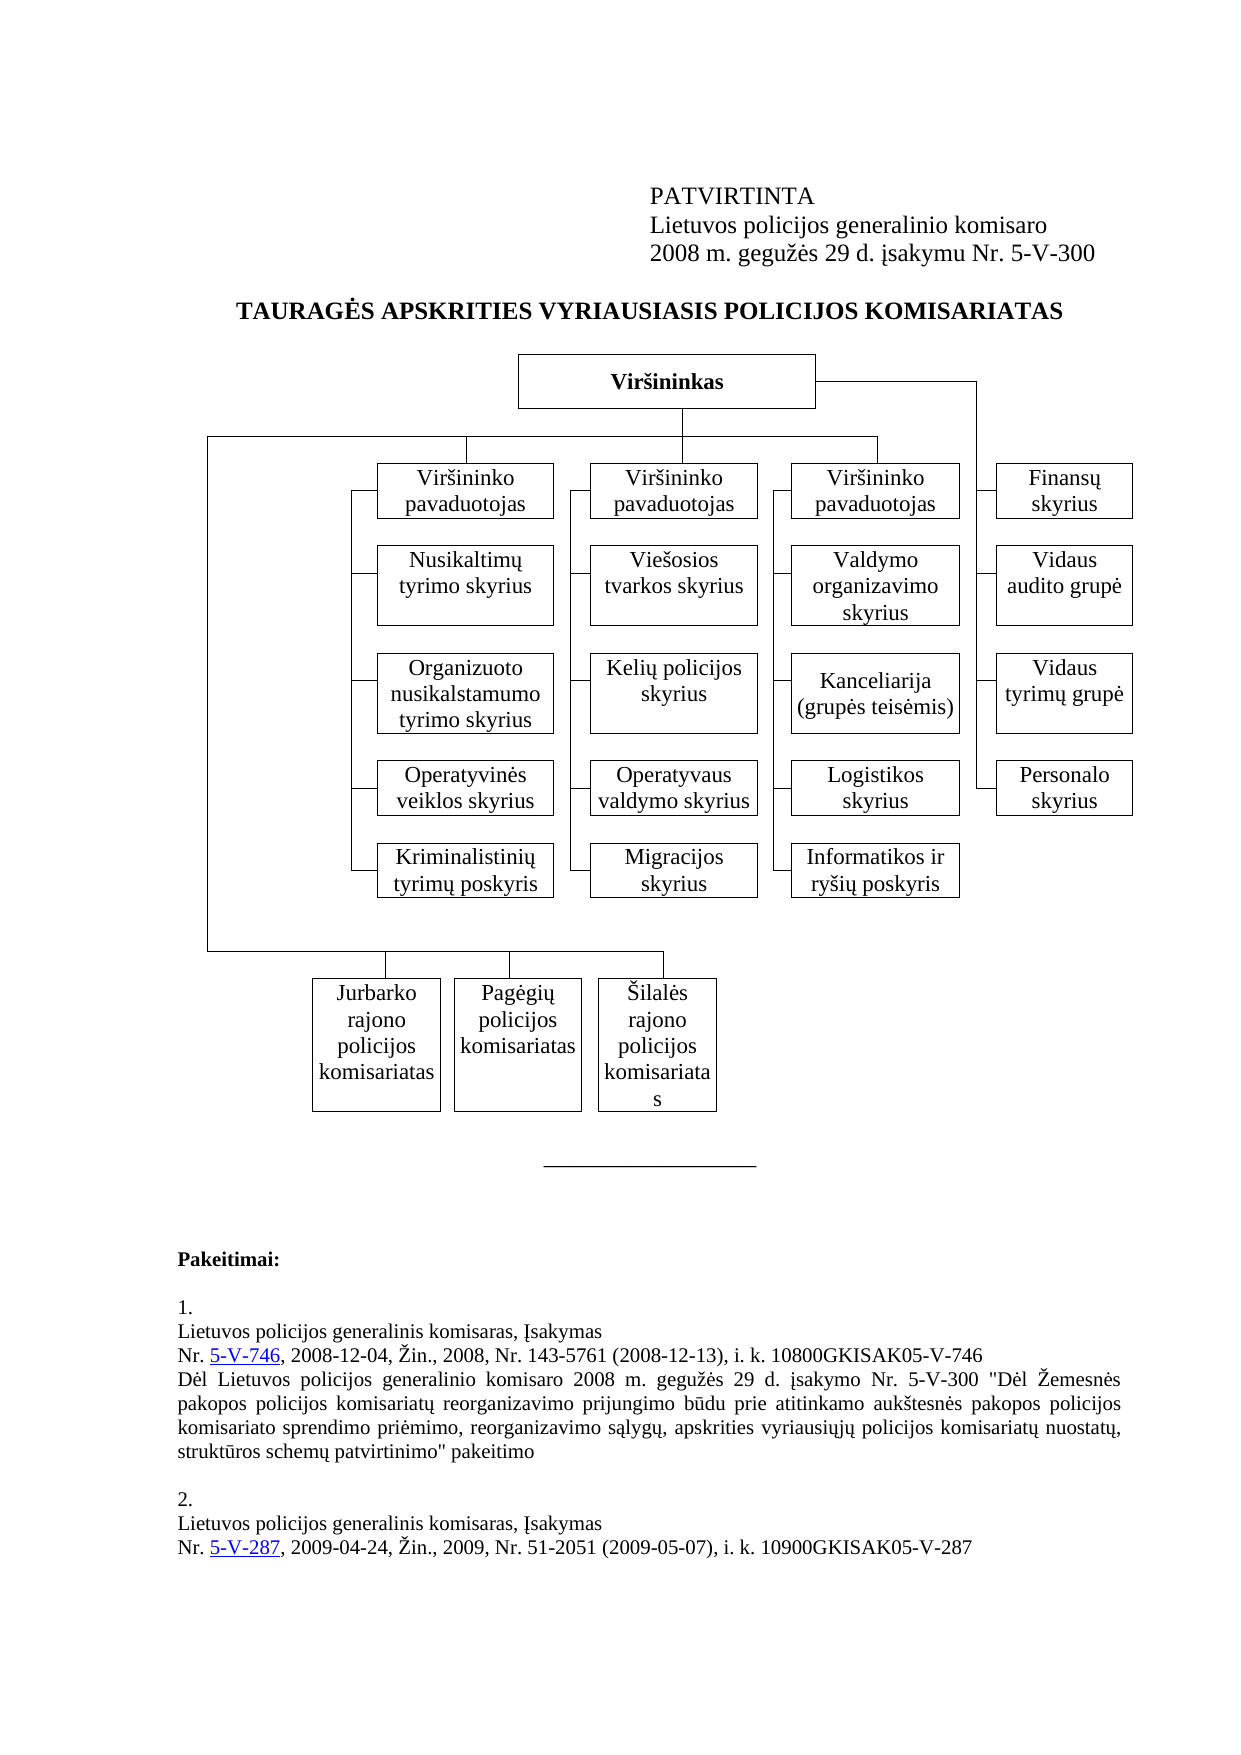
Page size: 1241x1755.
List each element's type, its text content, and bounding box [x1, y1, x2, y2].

table_cell [377, 408, 518, 436]
table_cell [955, 519, 959, 545]
table_cell Vidaus tyrimų grupė [997, 654, 1132, 733]
table_cell [992, 789, 996, 815]
table_cell [987, 978, 1008, 1111]
table_cell [586, 871, 590, 897]
table_cell [753, 898, 757, 924]
table_cell [960, 653, 976, 680]
table_cell [977, 545, 996, 573]
table_cell [812, 409, 816, 436]
table_cell [774, 653, 791, 680]
table_header [960, 354, 964, 381]
table_cell Logistikos skyrius [792, 761, 959, 815]
table_cell [590, 626, 594, 653]
table_cell [377, 816, 554, 842]
table_cell [181, 843, 207, 870]
table_cell [1128, 734, 1132, 760]
table_cell [571, 789, 590, 815]
table_cell [590, 519, 594, 545]
text _________________ [177, 1141, 1122, 1170]
table_cell [414, 952, 509, 978]
table_cell [373, 491, 377, 518]
table_cell [582, 978, 598, 1111]
table_cell [541, 952, 581, 978]
text Lietuvos policijos generalinis komisaras, Įsakymas [177, 1511, 1122, 1535]
table_cell [549, 898, 554, 924]
table_cell [352, 518, 377, 545]
table_cell [549, 626, 554, 653]
table_cell [1128, 816, 1132, 842]
table_cell [955, 382, 959, 408]
table_cell [1112, 925, 1132, 951]
table_cell [377, 626, 381, 653]
table_cell [554, 573, 570, 625]
table_cell [791, 409, 796, 436]
table_cell [571, 574, 590, 625]
table_cell [960, 436, 976, 463]
table_cell [208, 897, 352, 924]
table_cell [208, 788, 351, 815]
table_cell [977, 760, 996, 788]
table_cell [238, 952, 295, 978]
table_cell [208, 815, 351, 842]
table_cell [554, 625, 570, 653]
table_header [207, 354, 211, 381]
table_cell [352, 491, 356, 518]
table_cell [791, 519, 796, 545]
table_cell [364, 408, 377, 436]
table_cell [571, 815, 590, 842]
table_cell [955, 898, 959, 924]
table_cell [352, 625, 377, 653]
text Lietuvos policijos generalinio komisaro [649, 210, 1122, 238]
table_cell [571, 843, 590, 870]
table_cell [787, 843, 791, 870]
table_cell [977, 408, 997, 436]
table_cell [590, 898, 594, 924]
table_header [816, 354, 820, 381]
text 1. [177, 1295, 1122, 1319]
table_cell [208, 680, 351, 733]
text Nr. 5-V-287, 2009-04-24, Žin., 2009, Nr. 51-2051 (2009-05-07), i. k. 10900GKISAK05-V-287 [177, 1535, 1122, 1559]
table_cell [462, 437, 466, 463]
table_cell [181, 897, 207, 924]
table_cell [208, 870, 352, 897]
table_cell [590, 437, 594, 463]
table_cell [181, 490, 207, 518]
table_cell [352, 871, 377, 897]
text 2. [177, 1487, 1122, 1511]
table_cell [1008, 978, 1132, 1111]
table_cell [495, 925, 1003, 951]
table_cell [441, 978, 454, 1111]
table_cell [181, 951, 238, 978]
table_cell [581, 952, 637, 978]
table_cell [549, 519, 554, 545]
table_cell [590, 734, 594, 760]
table_cell [352, 760, 377, 788]
table_cell [769, 843, 773, 870]
table_cell [554, 788, 570, 815]
table_cell [549, 437, 554, 463]
table_cell [791, 898, 796, 924]
table_cell [208, 653, 351, 680]
table_cell Personalo skyrius [997, 761, 1132, 815]
table_cell [997, 626, 1001, 653]
table_cell [997, 381, 1132, 408]
table_cell [717, 978, 731, 1111]
table_cell [960, 870, 997, 897]
table_cell [181, 680, 207, 733]
table_cell [554, 870, 571, 897]
table_cell [977, 491, 996, 518]
table_header [992, 354, 997, 381]
table_cell [774, 518, 791, 545]
table_cell Operatyvaus valdymo skyrius [591, 761, 757, 815]
table_cell [758, 897, 773, 924]
table_cell [518, 409, 522, 436]
table_cell [554, 490, 570, 518]
table_cell [758, 843, 762, 870]
text Lietuvos policijos generalinis komisaras, Įsakymas [177, 1319, 1122, 1343]
table_cell [554, 545, 570, 573]
table_cell [787, 409, 791, 436]
table_cell [571, 463, 590, 490]
table_cell [997, 897, 1132, 924]
table_cell [753, 626, 757, 653]
text Pakeitimai: [177, 1247, 1122, 1271]
table_cell [637, 952, 663, 978]
table_cell [1116, 951, 1132, 978]
table_cell [960, 897, 997, 924]
table_cell [960, 573, 976, 625]
table_cell [181, 978, 301, 1111]
table_cell [774, 491, 791, 518]
table_cell [791, 816, 796, 842]
table_cell [791, 734, 796, 760]
table_cell [352, 574, 377, 625]
table_cell [816, 382, 820, 408]
table_cell [960, 382, 964, 408]
table_cell Viršininko pavaduotojas [591, 464, 757, 518]
table_cell [208, 843, 351, 870]
table_cell [181, 653, 207, 680]
table_cell [731, 978, 853, 1111]
table_cell [208, 463, 352, 490]
table_cell [758, 463, 773, 490]
table_cell [791, 626, 796, 653]
table_cell Operatyvinės veiklos skyrius [378, 761, 553, 815]
table_cell [352, 897, 377, 924]
table_cell [1003, 925, 1057, 951]
table_cell [758, 625, 773, 653]
table_cell [467, 437, 471, 463]
table_cell [955, 734, 959, 760]
table_cell [377, 437, 381, 463]
table_cell [181, 381, 207, 408]
table_cell Jurbarko rajono policijos komisariatas [313, 979, 440, 1111]
table_cell [753, 437, 757, 463]
table_header [955, 354, 959, 381]
table_cell [181, 870, 207, 897]
table_cell [977, 574, 996, 625]
table_cell [758, 490, 773, 518]
table_cell [787, 871, 791, 897]
table_cell [554, 518, 570, 545]
table_cell [283, 925, 287, 951]
table_cell [960, 788, 975, 815]
table_cell [960, 733, 976, 760]
table_cell [352, 653, 377, 680]
table_cell [571, 897, 590, 924]
table_cell Kanceliarija (grupės teisėmis) [792, 654, 959, 733]
table_header [181, 354, 186, 381]
table_cell [977, 381, 997, 408]
table_header Viršininkas [519, 355, 815, 408]
table_cell [753, 519, 757, 545]
table_cell [960, 843, 964, 870]
table_cell Viešosios tvarkos skyrius [591, 546, 757, 625]
table_cell [955, 816, 959, 842]
table_cell [1128, 626, 1132, 653]
table_cell [287, 925, 291, 951]
table_cell [181, 408, 207, 436]
table_header [364, 354, 368, 381]
table_cell [753, 816, 757, 842]
table_cell [787, 437, 791, 463]
table_cell [1128, 843, 1132, 870]
table_cell [409, 925, 494, 951]
table_cell [377, 734, 381, 760]
text Nr. 5-V-746, 2008-12-04, Žin., 2008, Nr. 143-5761 (2008-12-13), i. k. 10800GKISAK05-V-746 [177, 1343, 1122, 1367]
table_cell [683, 437, 687, 463]
table_cell [571, 653, 590, 680]
table_cell Pagėgių policijos komisariatas [455, 979, 581, 1111]
table_cell [977, 625, 997, 653]
table_cell [773, 463, 791, 490]
table_cell [867, 978, 987, 1111]
table_cell [758, 733, 773, 760]
table_cell [955, 626, 959, 653]
table_cell [571, 518, 590, 545]
table_cell Kriminalistinių tyrimų poskyris [378, 844, 553, 897]
text PATVIRTINTA [649, 181, 1122, 210]
table_cell [977, 733, 997, 760]
table_cell [758, 518, 773, 545]
table_header [373, 354, 377, 381]
table_header [203, 354, 207, 381]
table_cell [1057, 925, 1112, 951]
table_cell [787, 789, 791, 815]
table_cell [774, 733, 791, 760]
table_cell [878, 436, 959, 463]
table_cell [997, 436, 1132, 463]
table_cell [773, 871, 777, 897]
table_cell [352, 545, 377, 573]
table_cell [208, 490, 351, 518]
table_cell [972, 382, 976, 408]
table_cell [352, 815, 377, 842]
table_cell [683, 409, 687, 436]
table_cell [352, 733, 377, 760]
table_cell [554, 437, 558, 463]
text Dėl Lietuvos policijos generalinio komisaro 2008 m. gegužės 29 d. įsakymo Nr. 5-V-300 "Dėl Žemesnės pakopos policijos komisariatų reorganizavimo prijungimo būdu prie atitinkamo aukštesnės pakopos policijos komisariato sprendimo priėmimo, reorganizavimo sąlygų, apskrities vyriausiųjų policijos komisariatų nuostatų, struktūros schemų patvirtinimo" pakeitimo [177, 1367, 1122, 1463]
table_cell [997, 734, 1001, 760]
table_cell [208, 625, 351, 653]
table_cell [554, 760, 570, 788]
table_cell [554, 815, 570, 842]
text 2008 m. gegužės 29 d. įsakymu Nr. 5-V-300 [649, 238, 1122, 267]
table_cell [404, 925, 409, 951]
table_header [972, 354, 976, 381]
table_cell [377, 381, 518, 408]
table_cell [992, 843, 997, 870]
table_cell [208, 733, 351, 760]
table_header [377, 354, 381, 381]
table_cell [758, 760, 773, 788]
table_cell [181, 463, 207, 490]
table_cell [181, 788, 207, 815]
table_cell [208, 545, 351, 573]
table_cell [997, 843, 1001, 870]
table_cell [758, 815, 773, 842]
table_cell [203, 925, 207, 951]
table_cell [774, 681, 791, 733]
table_cell [181, 760, 207, 788]
table_cell [758, 437, 762, 463]
table_cell [295, 952, 385, 978]
table_cell [301, 978, 312, 1111]
table_cell [853, 978, 867, 1111]
table_cell [758, 545, 773, 573]
table_cell [977, 463, 996, 490]
table_cell [774, 545, 791, 573]
table_cell [373, 437, 377, 463]
table_cell [997, 408, 1132, 436]
table_cell [960, 545, 976, 573]
table_cell [1128, 519, 1132, 545]
table_cell [753, 734, 757, 760]
table_cell [377, 519, 381, 545]
table_cell [554, 463, 571, 490]
table_cell [774, 625, 791, 653]
table_cell Finansų skyrius [997, 464, 1132, 518]
table_cell Nusikaltimų tyrimo skyrius [378, 546, 553, 625]
table_cell [181, 573, 207, 625]
table_cell [758, 788, 773, 815]
table_cell [816, 408, 959, 436]
table_header [514, 354, 518, 381]
table_cell [1062, 951, 1116, 978]
table_cell [571, 681, 590, 733]
table_cell Vidaus audito grupė [997, 546, 1132, 625]
table_cell [774, 815, 791, 842]
table_cell [181, 518, 207, 545]
table_cell [352, 463, 377, 490]
table_header [1128, 354, 1132, 381]
table_cell [571, 625, 590, 653]
table_cell [181, 625, 207, 653]
table_cell [571, 491, 590, 518]
table_cell [997, 870, 1132, 897]
table_cell [758, 653, 773, 680]
table_cell [386, 952, 413, 978]
table_cell [960, 490, 976, 518]
table_header [976, 354, 981, 381]
table_cell [791, 437, 796, 463]
table_cell [571, 871, 575, 897]
table_cell [549, 734, 554, 760]
table_cell [208, 760, 351, 788]
table_cell [207, 408, 363, 436]
table_cell [554, 843, 570, 870]
table_cell [932, 951, 1062, 978]
table_cell [181, 545, 207, 573]
table_cell [977, 681, 996, 733]
table_cell [352, 789, 377, 815]
table_cell [554, 733, 570, 760]
table_cell [758, 573, 773, 625]
table_cell [977, 518, 997, 545]
table_header [997, 354, 1001, 381]
table_cell [960, 408, 976, 436]
table_cell [377, 898, 381, 924]
table_cell [758, 680, 773, 733]
table_cell Viršininko pavaduotojas [792, 464, 959, 518]
table_cell [586, 437, 590, 463]
table_cell [571, 760, 590, 788]
text TAURAGĖS APSKRITIES VYRIAUSIASIS POLICIJOS KOMISARIATAS [177, 296, 1122, 325]
table_cell [773, 897, 791, 924]
table_cell [352, 843, 377, 870]
table_cell [181, 733, 207, 760]
table_cell [997, 816, 1001, 842]
table_cell [364, 381, 377, 408]
table_cell [786, 951, 932, 978]
table_cell [731, 951, 786, 978]
table_cell Kelių policijos skyrius [591, 654, 757, 733]
table_cell [977, 436, 997, 463]
table_cell [997, 519, 1001, 545]
table_cell [554, 897, 571, 924]
table_cell [571, 545, 590, 573]
table_cell [977, 653, 996, 680]
table_cell [554, 653, 570, 680]
table_cell Viršininko pavaduotojas [378, 464, 553, 518]
table_cell [181, 815, 207, 842]
table_cell [960, 625, 976, 653]
table_cell [207, 381, 363, 408]
table_cell [960, 815, 997, 842]
table_cell Informatikos ir ryšių poskyris [792, 844, 959, 897]
table_cell [181, 436, 207, 463]
table_cell [571, 733, 590, 760]
table_cell Migracijos skyrius [591, 844, 757, 897]
table_cell [510, 952, 541, 978]
table_cell [208, 573, 351, 625]
table_cell [960, 463, 976, 490]
table_cell [774, 574, 791, 625]
table_cell [960, 760, 976, 788]
table_header [359, 354, 363, 381]
table_cell [208, 518, 351, 545]
table_cell [590, 816, 594, 842]
table_cell [554, 680, 570, 733]
table_cell [960, 518, 976, 545]
table_cell [774, 760, 791, 788]
table_cell [181, 925, 186, 951]
table_cell [352, 681, 377, 733]
table_cell [960, 680, 976, 733]
table_cell [758, 870, 773, 897]
table_cell [664, 951, 731, 978]
